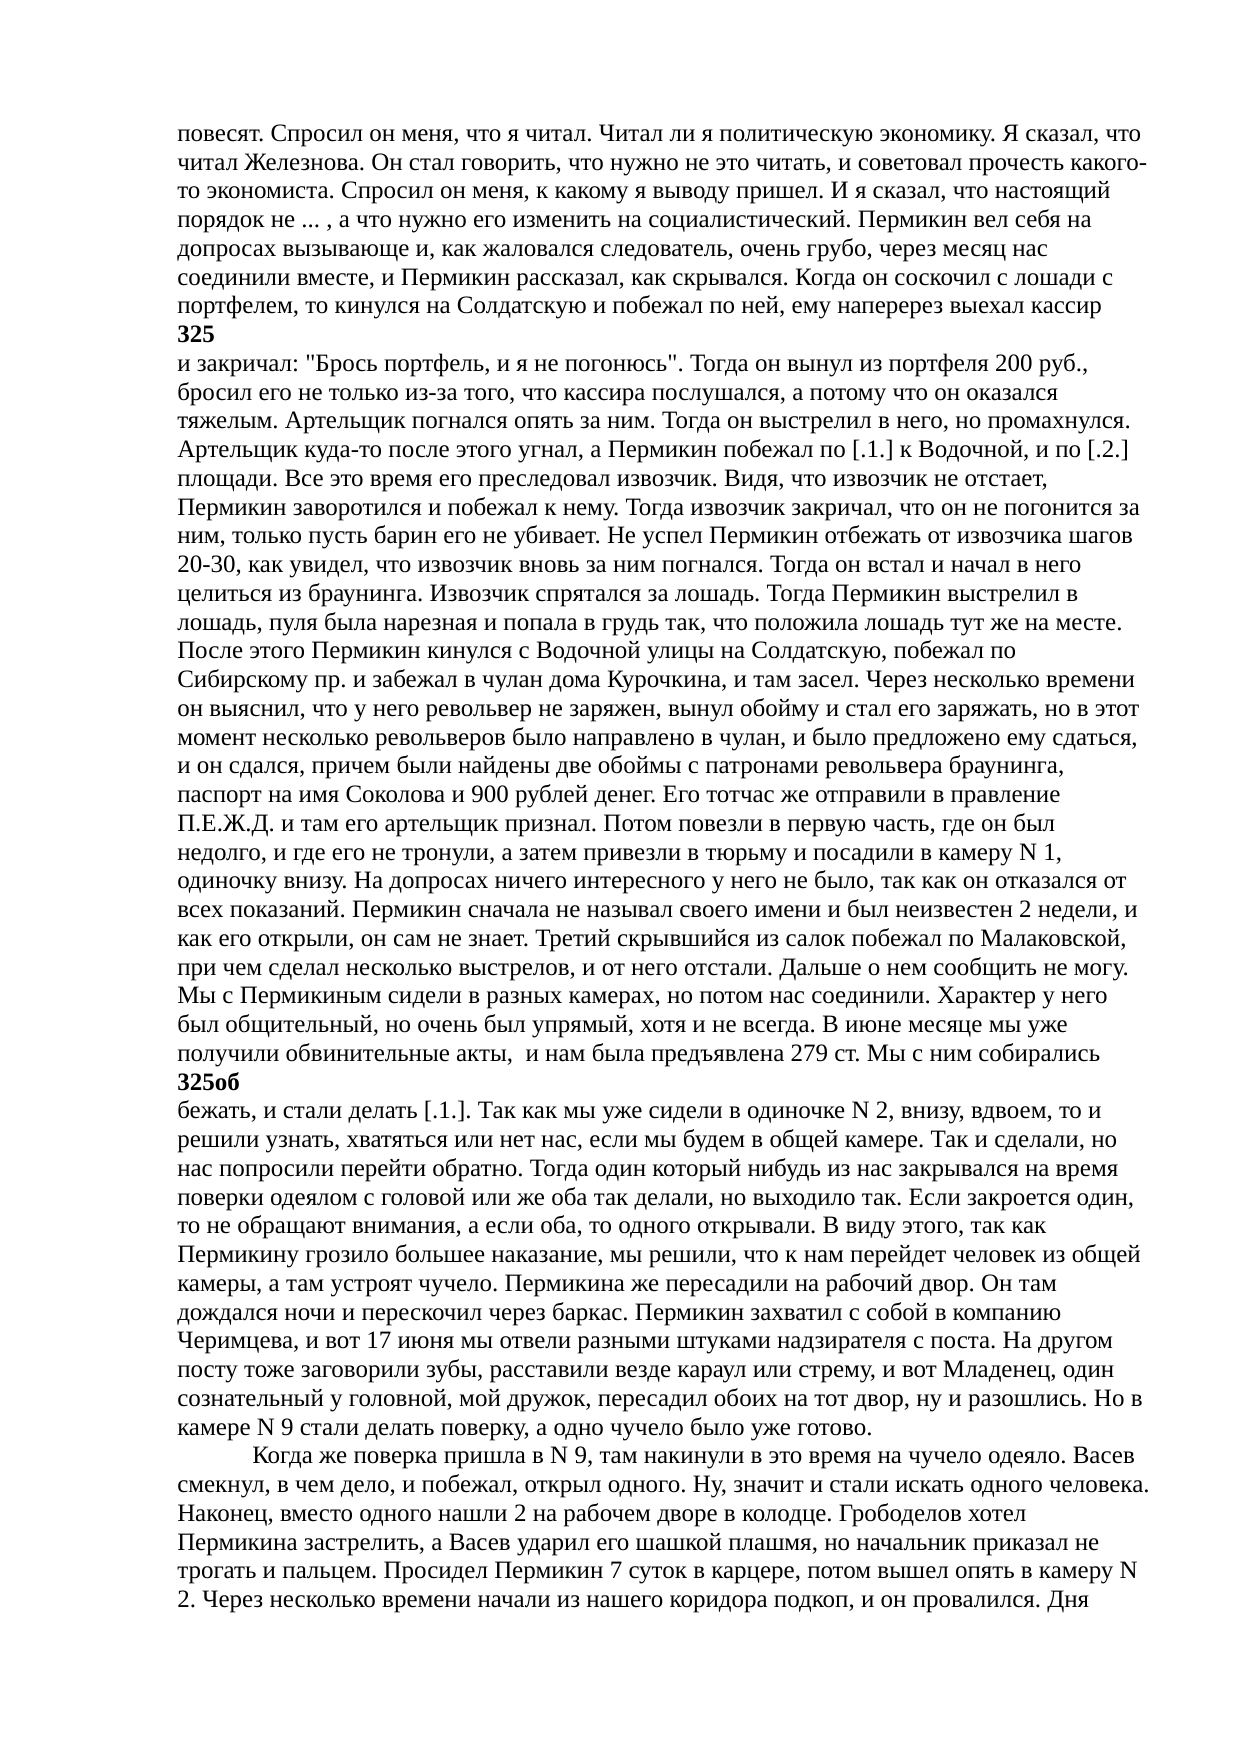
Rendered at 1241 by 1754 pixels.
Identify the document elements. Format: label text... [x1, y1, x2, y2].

text Когда же поверка пришла в N 9, там накинули в это время на чучело одеяло. Васев смекнул, в чем дело, и побежал, открыл одного. Ну, значит и стали искать одного человека. Наконец, вместо одного нашли 2 на рабочем дворе в колодце. Грободелов хотел Пермикина застрелить, а Васев ударил его шашкой плашмя, но начальник приказал не трогать и пальцем. Просидел Пермикин 7 суток в карцере, потом вышел опять в камеру N 2. Через несколько времени начали из нашего коридора подкоп, и он провалился. Дня [177, 1441, 1152, 1613]
text 325об [177, 1067, 1152, 1096]
text 325 [177, 319, 1152, 348]
text и закричал: "Брось портфель, и я не погонюсь". Тогда он вынул из портфеля 200 руб., бросил его не только из-за того, что кассира послушался, а потому что он оказался тяжелым. Артельщик погнался опять за ним. Тогда он выстрелил в него, но промахнулся. Артельщик куда-то после этого угнал, а Пермикин побежал по [.1.] к Водочной, и по [.2.] площади. Все это время его преследовал извозчик. Видя, что извозчик не отстает, Пермикин заворотился и побежал к нему. Тогда извозчик закричал, что он не погонится за ним, только пусть барин его не убивает. Не успел Пермикин отбежать от извозчика шагов 20-30, как увидел, что извозчик вновь за ним погнался. Тогда он встал и начал в него целиться из браунинга. Извозчик спрятался за лошадь. Тогда Пермикин выстрелил в лошадь, пуля была нарезная и попала в грудь так, что положила лошадь тут же на месте. После этого Пермикин кинулся с Водочной улицы на Солдатскую, побежал по Сибирскому пр. и забежал в чулан дома Курочкина, и там засел. Через несколько времени он выяснил, что у него револьвер не заряжен, вынул обойму и стал его заряжать, но в этот момент несколько револьверов было направлено в чулан, и было предложено ему сдаться, и он сдался, причем были найдены две обоймы с патронами револьвера браунинга, паспорт на имя Соколова и 900 рублей денег. Его тотчас же отправили в правление П.Е.Ж.Д. и там его артельщик признал. Потом повезли в первую часть, где он был недолго, и где его не тронули, а затем привезли в тюрьму и посадили в камеру N 1, одиночку внизу. На допросах ничего интересного у него не было, так как он отказался от всех показаний. Пермикин сначала не называл своего имени и был неизвестен 2 недели, и как его открыли, он сам не знает. Третий скрывшийся из салок побежал по Малаковской, при чем сделал несколько выстрелов, и от него отстали. Дальше о нем сообщить не могу. Мы с Пермикиным сидели в разных камерах, но потом нас соединили. Характер у него был общительный, но очень был упрямый, хотя и не всегда. В июне месяце мы уже получили обвинительные акты, и нам была предъявлена 279 ст. Мы с ним собирались [177, 348, 1152, 1067]
text повесят. Спросил он меня, что я читал. Читал ли я политическую экономику. Я сказал, что читал Железнова. Он стал говорить, что нужно не это читать, и советовал прочесть какого-то экономиста. Спросил он меня, к какому я выводу пришел. И я сказал, что настоящий порядок не ... , а что нужно его изменить на социалистический. Пермикин вел себя на допросах вызывающе и, как жаловался следователь, очень грубо, через месяц нас соединили вместе, и Пермикин рассказал, как скрывался. Когда он соскочил с лошади с портфелем, то кинулся на Солдатскую и побежал по ней, ему наперерез выехал кассир [177, 118, 1152, 319]
text бежать, и стали делать [.1.]. Так как мы уже сидели в одиночке N 2, внизу, вдвоем, то и решили узнать, хватяться или нет нас, если мы будем в общей камере. Так и сделали, но нас попросили перейти обратно. Тогда один который нибудь из нас закрывался на время поверки одеялом с головой или же оба так делали, но выходило так. Если закроется один, то не обращают внимания, а если оба, то одного открывали. В виду этого, так как Пермикину грозило большее наказание, мы решили, что к нам перейдет человек из общей камеры, а там устроят чучело. Пермикина же пересадили на рабочий двор. Он там дождался ночи и перескочил через баркас. Пермикин захватил с собой в компанию Черимцева, и вот 17 июня мы отвели разными штуками надзирателя с поста. На другом посту тоже заговорили зубы, расставили везде караул или стрему, и вот Младенец, один сознательный у головной, мой дружок, пересадил обоих на тот двор, ну и разошлись. Но в камере N 9 стали делать поверку, а одно чучело было уже готово. [177, 1096, 1152, 1441]
